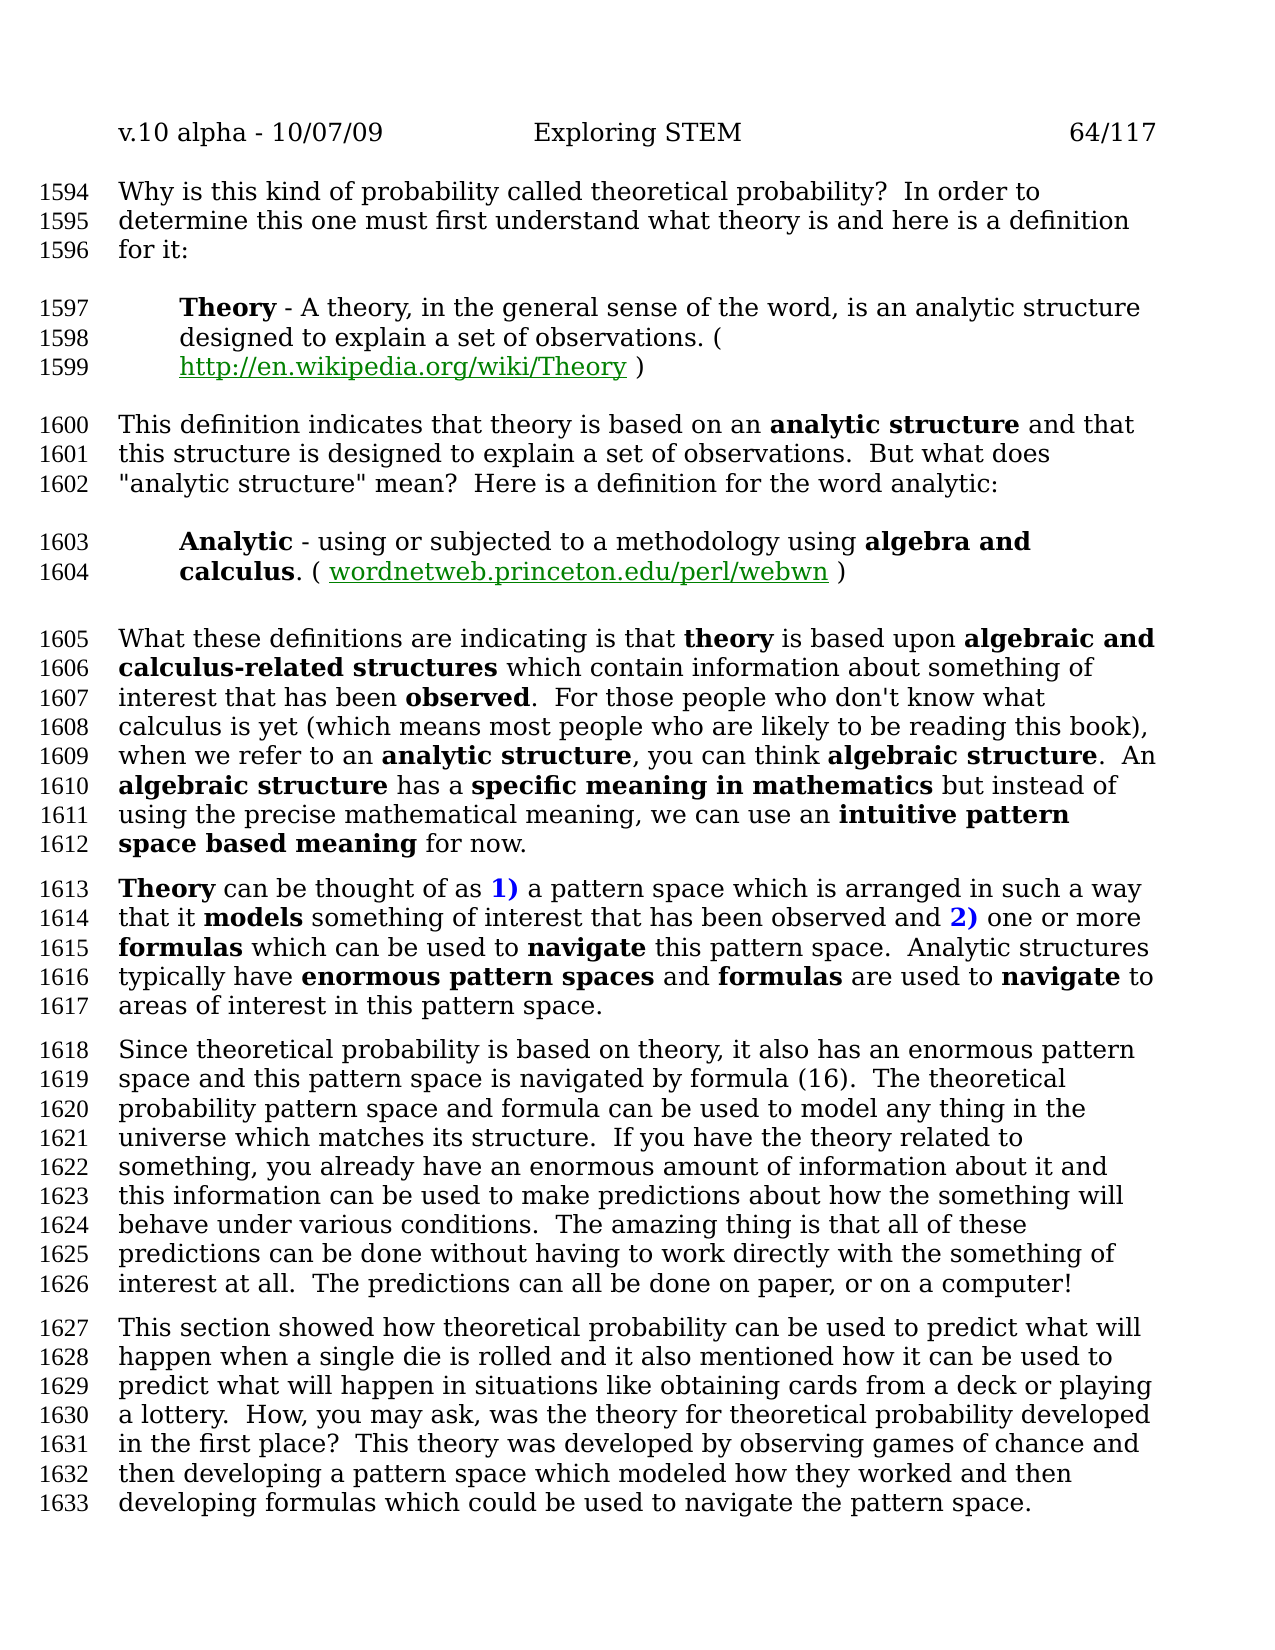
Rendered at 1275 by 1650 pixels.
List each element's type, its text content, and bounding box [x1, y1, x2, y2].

text Since theoretical probability is based on theory, it also has an enormous pattern space and this pattern space is navigated by formula (16). The theoretical probability pattern space and formula can be used to model any thing in the universe which matches its structure. If you have the theory related to something, you already have an enormous amount of information about it and this information can be used to make predictions about how the something will behave under various conditions. The amazing thing is that all of these predictions can be done without having to work directly with the something of interest at all. The predictions can all be done on paper, or on a computer! [118, 1036, 1157, 1298]
text What these definitions are indicating is that theory is based upon algebraic and calculus-related structures which contain information about something of interest that has been observed. For those people who don't know what calculus is yet (which means most people who are likely to be reading this book), when we refer to an analytic structure, you can think algebraic structure. An algebraic structure has a specific meaning in mathematics but instead of using the precise mathematical meaning, we can use an intuitive pattern space based meaning for now. [118, 624, 1157, 859]
text Analytic - using or subjected to a methodology using algebra and calculus. ( wordnetweb.princeton.edu/perl/webwn ) [179, 527, 1157, 586]
text This definition indicates that theory is based on an analytic structure and that this structure is designed to explain a set of observations. But what does "analytic structure" mean? Here is a definition for the word analytic: [118, 410, 1157, 498]
text Theory - A theory, in the general sense of the word, is an analytic structure designed to explain a set of observations. ( http://en.wikipedia.org/wiki/Theory ) [179, 293, 1157, 381]
text Why is this kind of probability called theoretical probability? In order to determine this one must first understand what theory is and here is a definition for it: [118, 177, 1157, 264]
text This section showed how theoretical probability can be used to predict what will happen when a single die is rolled and it also mentioned how it can be used to predict what will happen in situations like obtaining cards from a deck or playing a lottery. How, you may ask, was the theory for theoretical probability developed in the first place? This theory was developed by observing games of chance and then developing a pattern space which modeled how they worked and then developing formulas which could be used to navigate the pattern space. [118, 1313, 1157, 1517]
text Theory can be thought of as 1) a pattern space which is arranged in such a way that it models something of interest that has been observed and 2) one or more formulas which can be used to navigate this pattern space. Analytic structures typically have enormous pattern spaces and formulas are used to navigate to areas of interest in this pattern space. [118, 874, 1157, 1021]
